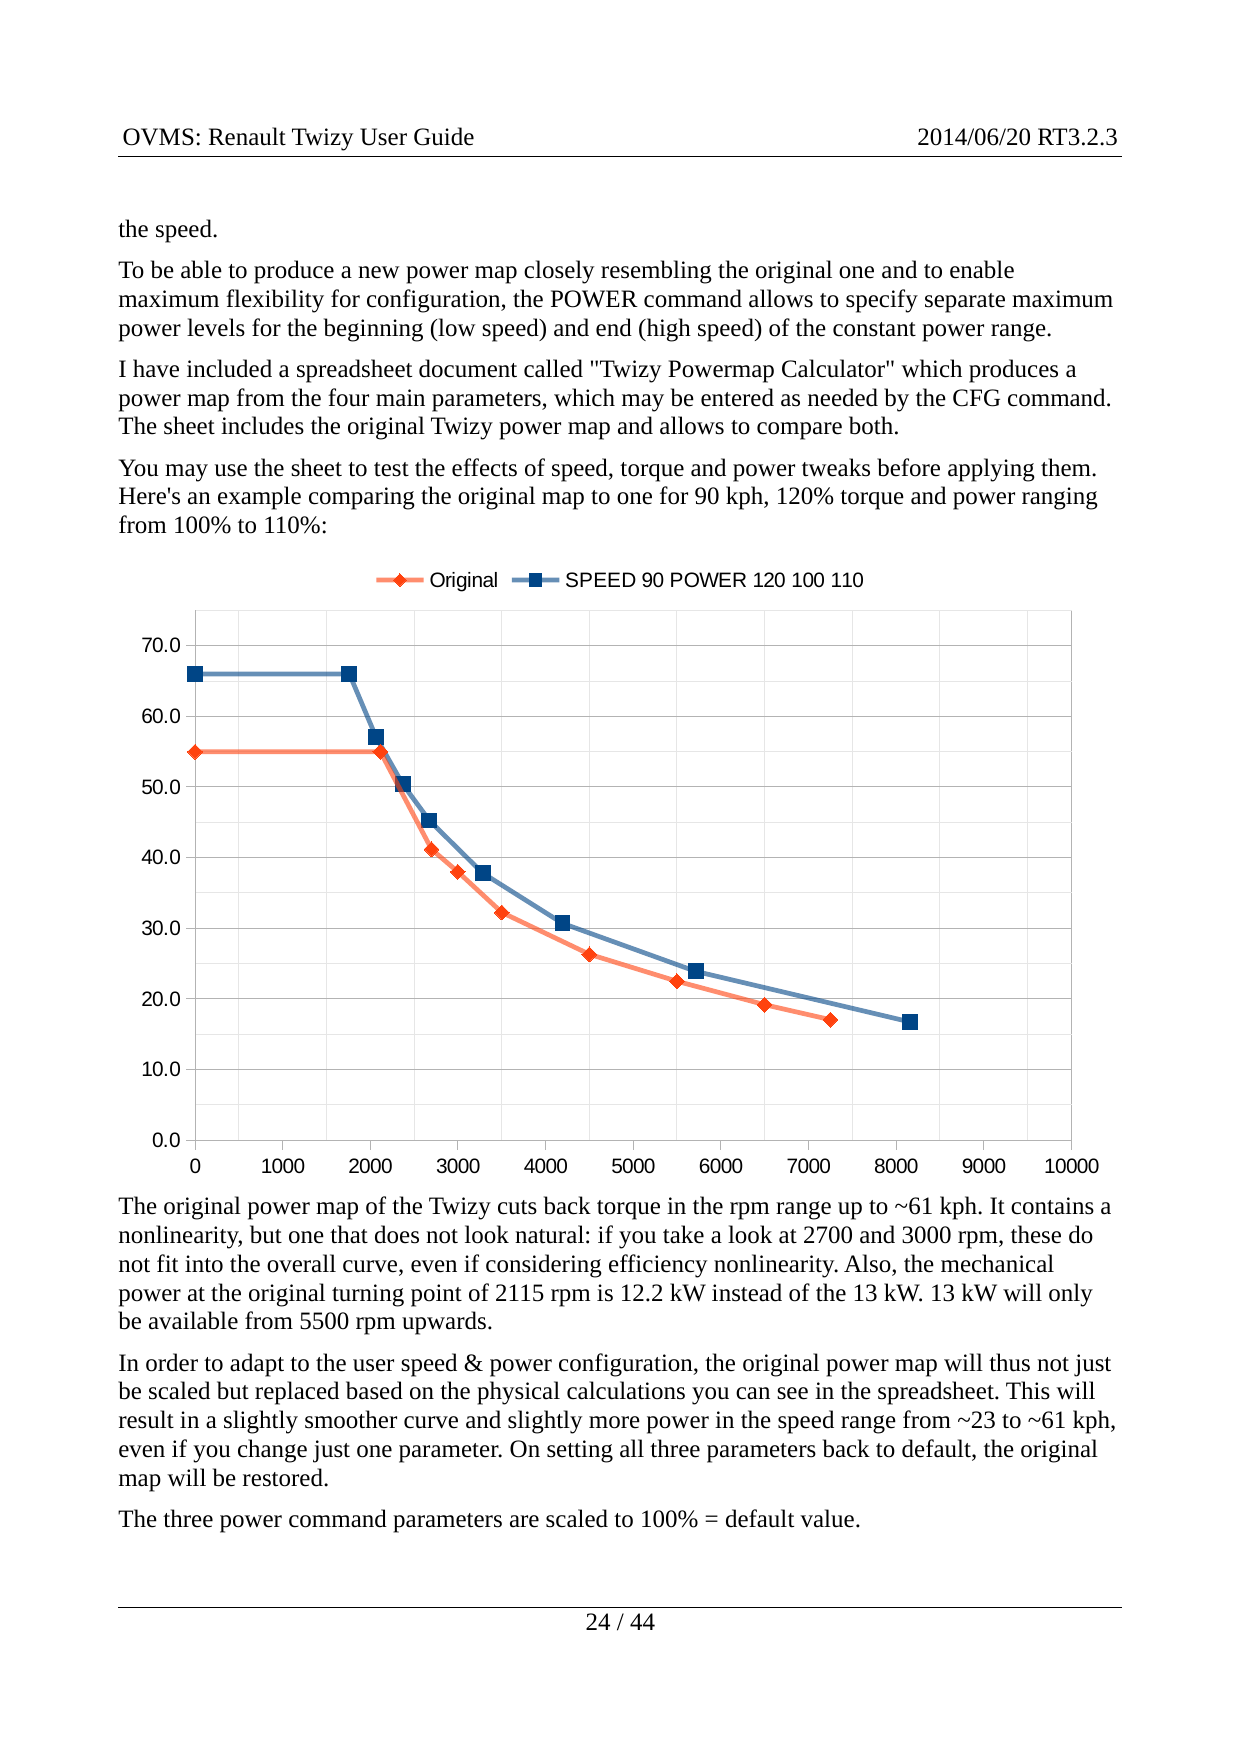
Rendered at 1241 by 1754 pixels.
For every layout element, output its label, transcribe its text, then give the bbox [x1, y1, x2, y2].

text The original power map of the Twizy cuts back torque in the rpm range up to ~61 kph. It contains a nonlinearity, but one that does not look natural: if you take a look at 2700 and 3000 rpm, these do not fit into the overall curve, even if considering efficiency nonlinearity. Also, the mechanical power at the original turning point of 2115 rpm is 12.2 kW instead of the 13 kW. 13 kW will only be available from 5500 rpm upwards. [118, 551, 1122, 1335]
text I have included a spreadsheet document called "Twizy Powermap Calculator" which produces a power map from the four main parameters, which may be entered as needed by the CFG command. The sheet includes the original Twizy power map and allows to compare both. [118, 354, 1122, 440]
text You may use the sheet to test the effects of speed, torque and power tweaks before applying them. Here's an example comparing the original map to one for 90 kph, 120% torque and power ranging from 100% to 110%: [118, 453, 1122, 539]
text the speed. [118, 214, 1122, 243]
text To be able to produce a new power map closely resembling the original one and to enable maximum flexibility for configuration, the POWER command allows to specify separate maximum power levels for the beginning (low speed) and end (high speed) of the constant power range. [118, 255, 1122, 341]
text The three power command parameters are scaled to 100% = default value. [118, 1504, 1122, 1533]
text In order to adapt to the user speed & power configuration, the original power map will thus not just be scaled but replaced based on the physical calculations you can see in the spreadsheet. This will result in a slightly smoother curve and slightly more power in the speed range from ~23 to ~61 kph, even if you change just one parameter. On setting all three parameters back to default, the original map will be restored. [118, 1348, 1122, 1491]
